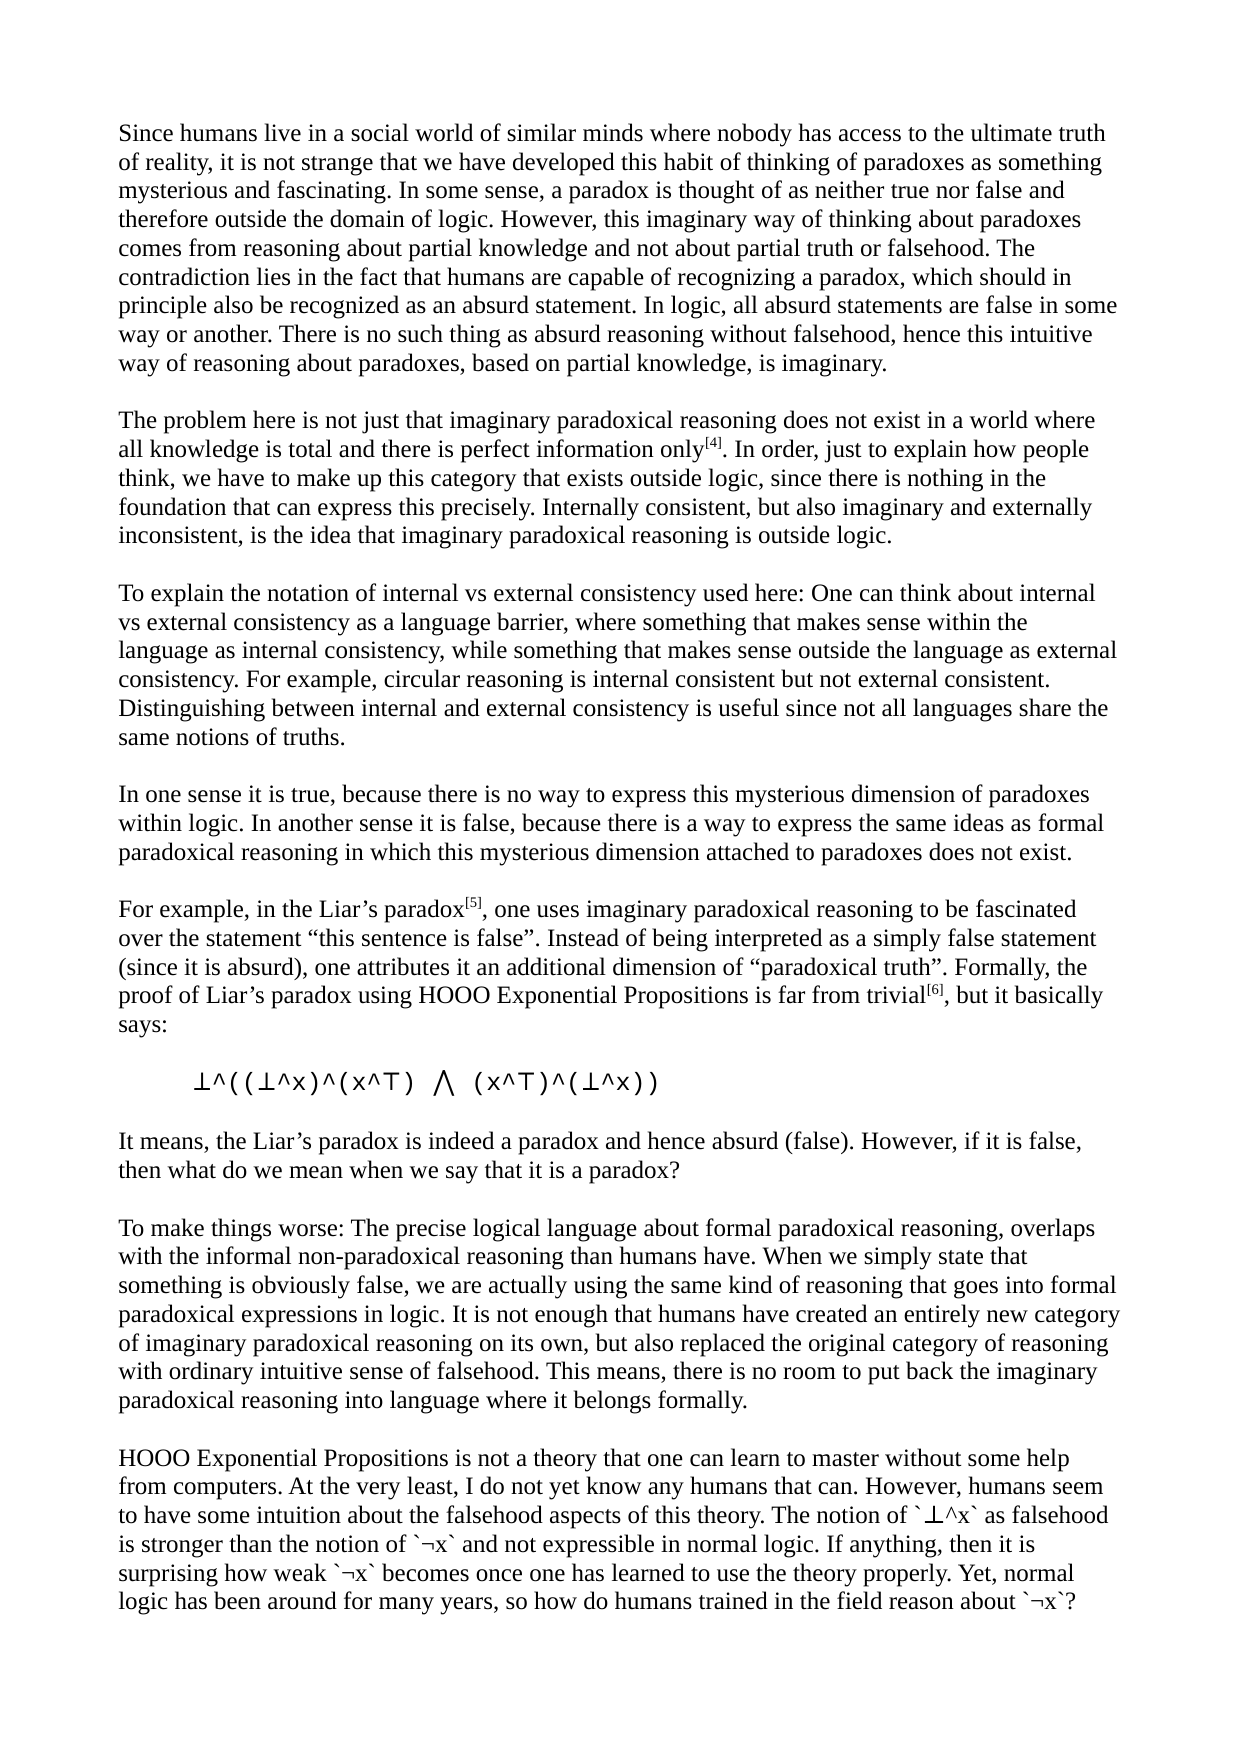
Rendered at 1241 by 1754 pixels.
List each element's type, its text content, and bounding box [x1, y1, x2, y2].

text To make things worse: The precise logical language about formal paradoxical reasoning, overlaps with the informal non-paradoxical reasoning than humans have. When we simply state that something is obviously false, we are actually using the same kind of reasoning that goes into formal paradoxical expressions in logic. It is not enough that humans have created an entirely new category of imaginary paradoxical reasoning on its own, but also replaced the original category of reasoning with ordinary intuitive sense of falsehood. This means, there is no room to put back the imaginary paradoxical reasoning into language where it belongs formally. [118, 1213, 1122, 1414]
text It means, the Liar’s paradox is indeed a paradox and hence absurd (false). However, if it is false, then what do we mean when we say that it is a paradox? [118, 1126, 1122, 1184]
text For example, in the Liar’s paradox[5], one uses imaginary paradoxical reasoning to be fascinated over the statement “this sentence is false”. Instead of being interpreted as a simply false statement (since it is absurd), one attributes it an additional dimension of “paradoxical truth”. Formally, the proof of Liar’s paradox using HOOO Exponential Propositions is far from trivial[6], but it basically says: [118, 894, 1122, 1038]
text In one sense it is true, because there is no way to express this mysterious dimension of paradoxes within logic. In another sense it is false, because there is a way to express the same ideas as formal paradoxical reasoning in which this mysterious dimension attached to paradoxes does not exist. [118, 779, 1122, 866]
text The problem here is not just that imaginary paradoxical reasoning does not exist in a world where all knowledge is total and there is perfect information only[4]. In order, just to explain how people think, we have to make up this category that exists outside logic, since there is nothing in the foundation that can express this precisely. Internally consistent, but also imaginary and externally inconsistent, is the idea that imaginary paradoxical reasoning is outside logic. [118, 406, 1122, 549]
text Since humans live in a social world of similar minds where nobody has access to the ultimate truth of reality, it is not strange that we have developed this habit of thinking of paradoxes as something mysterious and fascinating. In some sense, a paradox is thought of as neither true nor false and therefore outside the domain of logic. However, this imaginary way of thinking about paradoxes comes from reasoning about partial knowledge and not about partial truth or falsehood. The contradiction lies in the fact that humans are capable of recognizing a paradox, which should in principle also be recognized as an absurd statement. In logic, all absurd statements are false in some way or another. There is no such thing as absurd reasoning without falsehood, hence this intuitive way of reasoning about paradoxes, based on partial knowledge, is imaginary. [118, 118, 1122, 377]
text HOOO Exponential Propositions is not a theory that one can learn to master without some help from computers. At the very least, I do not yet know any humans that can. However, humans seem to have some intuition about the falsehood aspects of this theory. The notion of `⊥^x` as falsehood is stronger than the notion of `¬x` and not expressible in normal logic. If anything, then it is surprising how weak `¬x` becomes once one has learned to use the theory properly. Yet, normal logic has been around for many years, so how do humans trained in the field reason about `¬x`? [118, 1443, 1122, 1615]
text To explain the notation of internal vs external consistency used here: One can think about internal vs external consistency as a language barrier, where something that makes sense within the language as internal consistency, while something that makes sense outside the language as external consistency. For example, circular reasoning is internal consistent but not external consistent. Distinguishing between internal and external consistency is useful since not all languages share the same notions of truths. [118, 578, 1122, 751]
text ⊥^((⊥^x)^(x^⊤) ⋀ (x^⊤)^(⊥^x)) [118, 1067, 1122, 1098]
